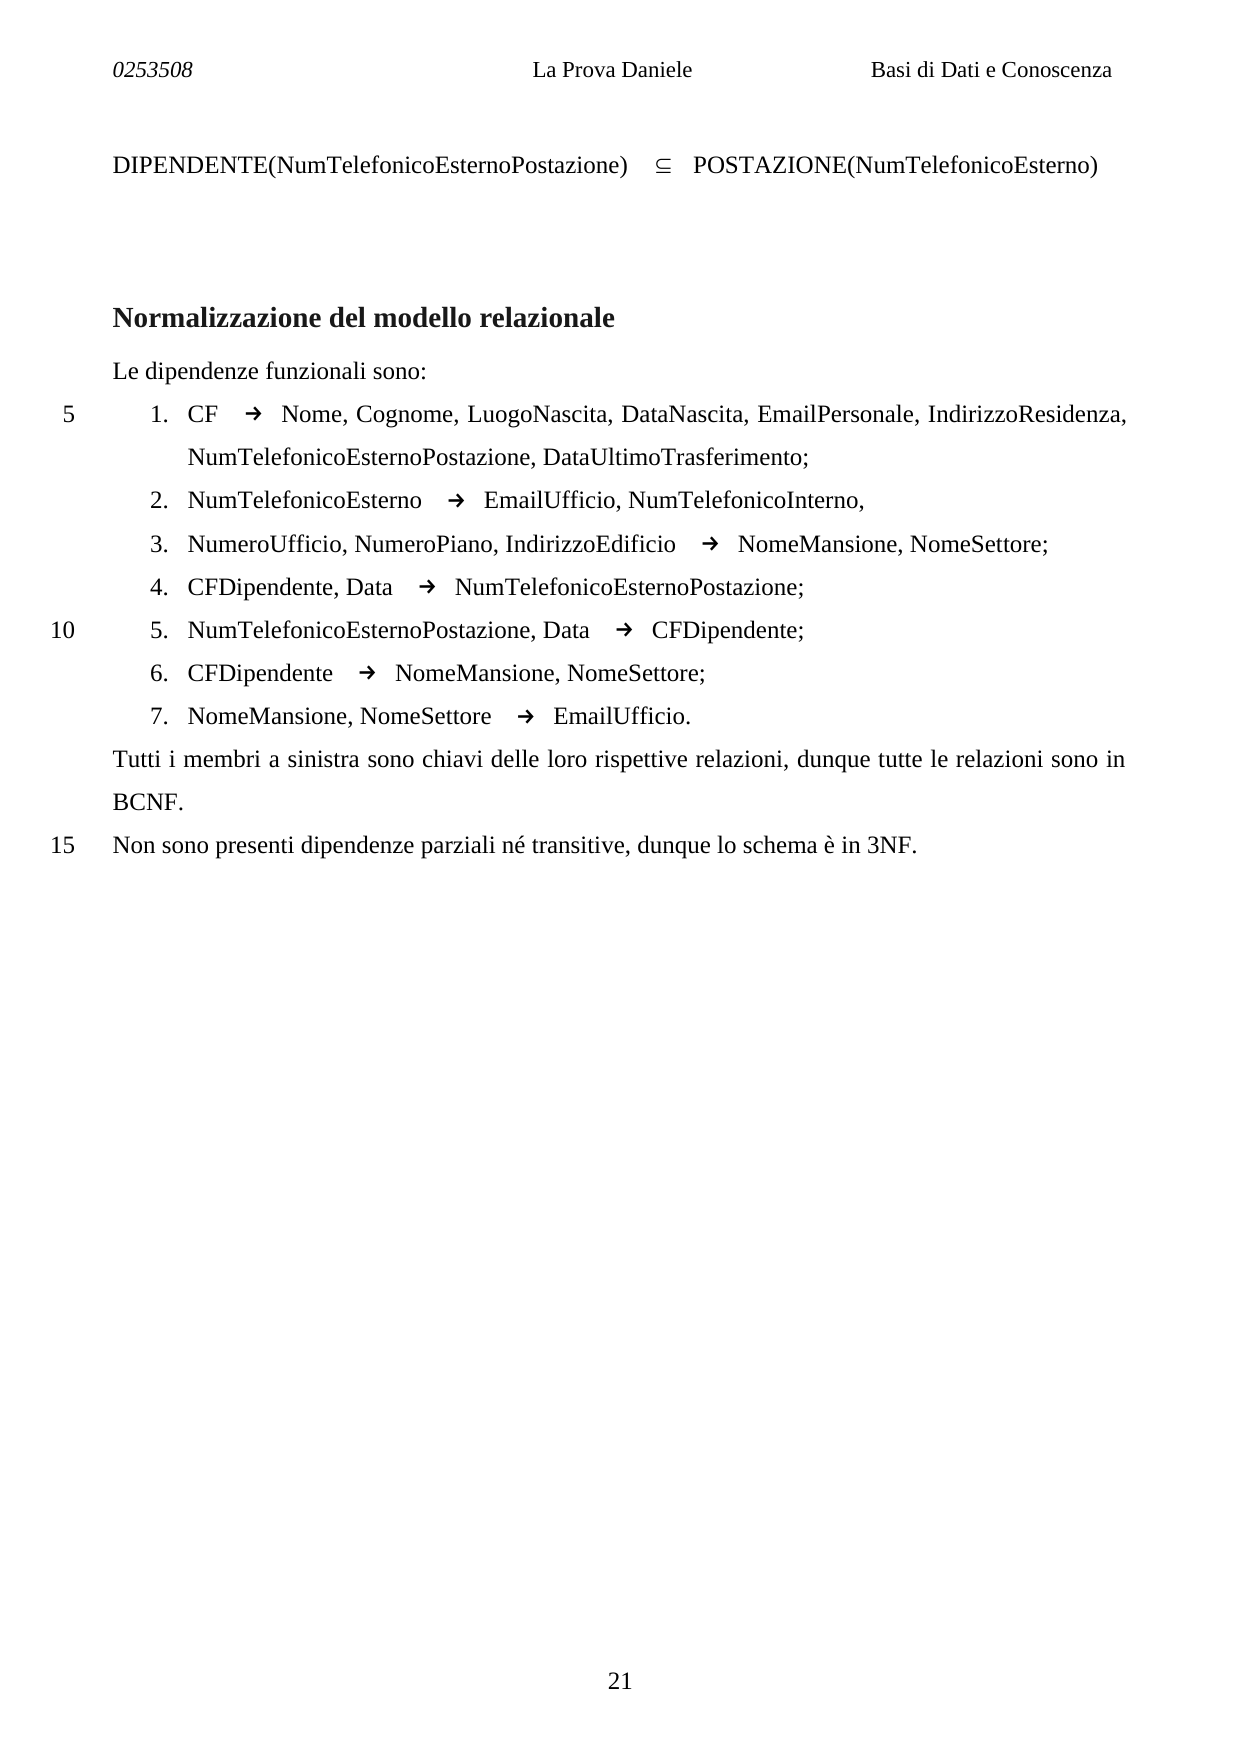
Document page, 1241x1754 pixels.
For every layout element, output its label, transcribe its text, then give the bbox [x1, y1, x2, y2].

text Tutti i membri a sinistra sono chiavi delle loro rispettive relazioni, dunque tutte le relazioni sono in BCNF. [112, 744, 1128, 816]
list NumTelefonicoEsternoPostazione, Data CFDipendente; [150, 615, 1128, 644]
subtitle Normalizzazione del modello relazionale [112, 300, 1128, 333]
list NumTelefonicoEsterno EmailUfficio, NumTelefonicoInterno, [150, 486, 1128, 514]
list CFDipendente, Data NumTelefonicoEsternoPostazione; [150, 572, 1128, 601]
text Le dipendenze funzionali sono: [112, 356, 1128, 385]
list CF Nome, Cognome, LuogoNascita, DataNascita, EmailPersonale, IndirizzoResidenza, NumTelefonicoEsternoPostazione, DataUltimoTrasferimento; [150, 399, 1128, 471]
list NomeMansione, NomeSettore EmailUfficio. [150, 701, 1128, 730]
list CFDipendente NomeMansione, NomeSettore; [150, 658, 1128, 687]
text Non sono presenti dipendenze parziali né transitive, dunque lo schema è in 3NF. [112, 831, 1128, 859]
list NumeroUfficio, NumeroPiano, IndirizzoEdificio NomeMansione, NomeSettore; [150, 529, 1128, 557]
text DIPENDENTE(NumTelefonicoEsternoPostazione) POSTAZIONE(NumTelefonicoEsterno) [112, 150, 1128, 179]
